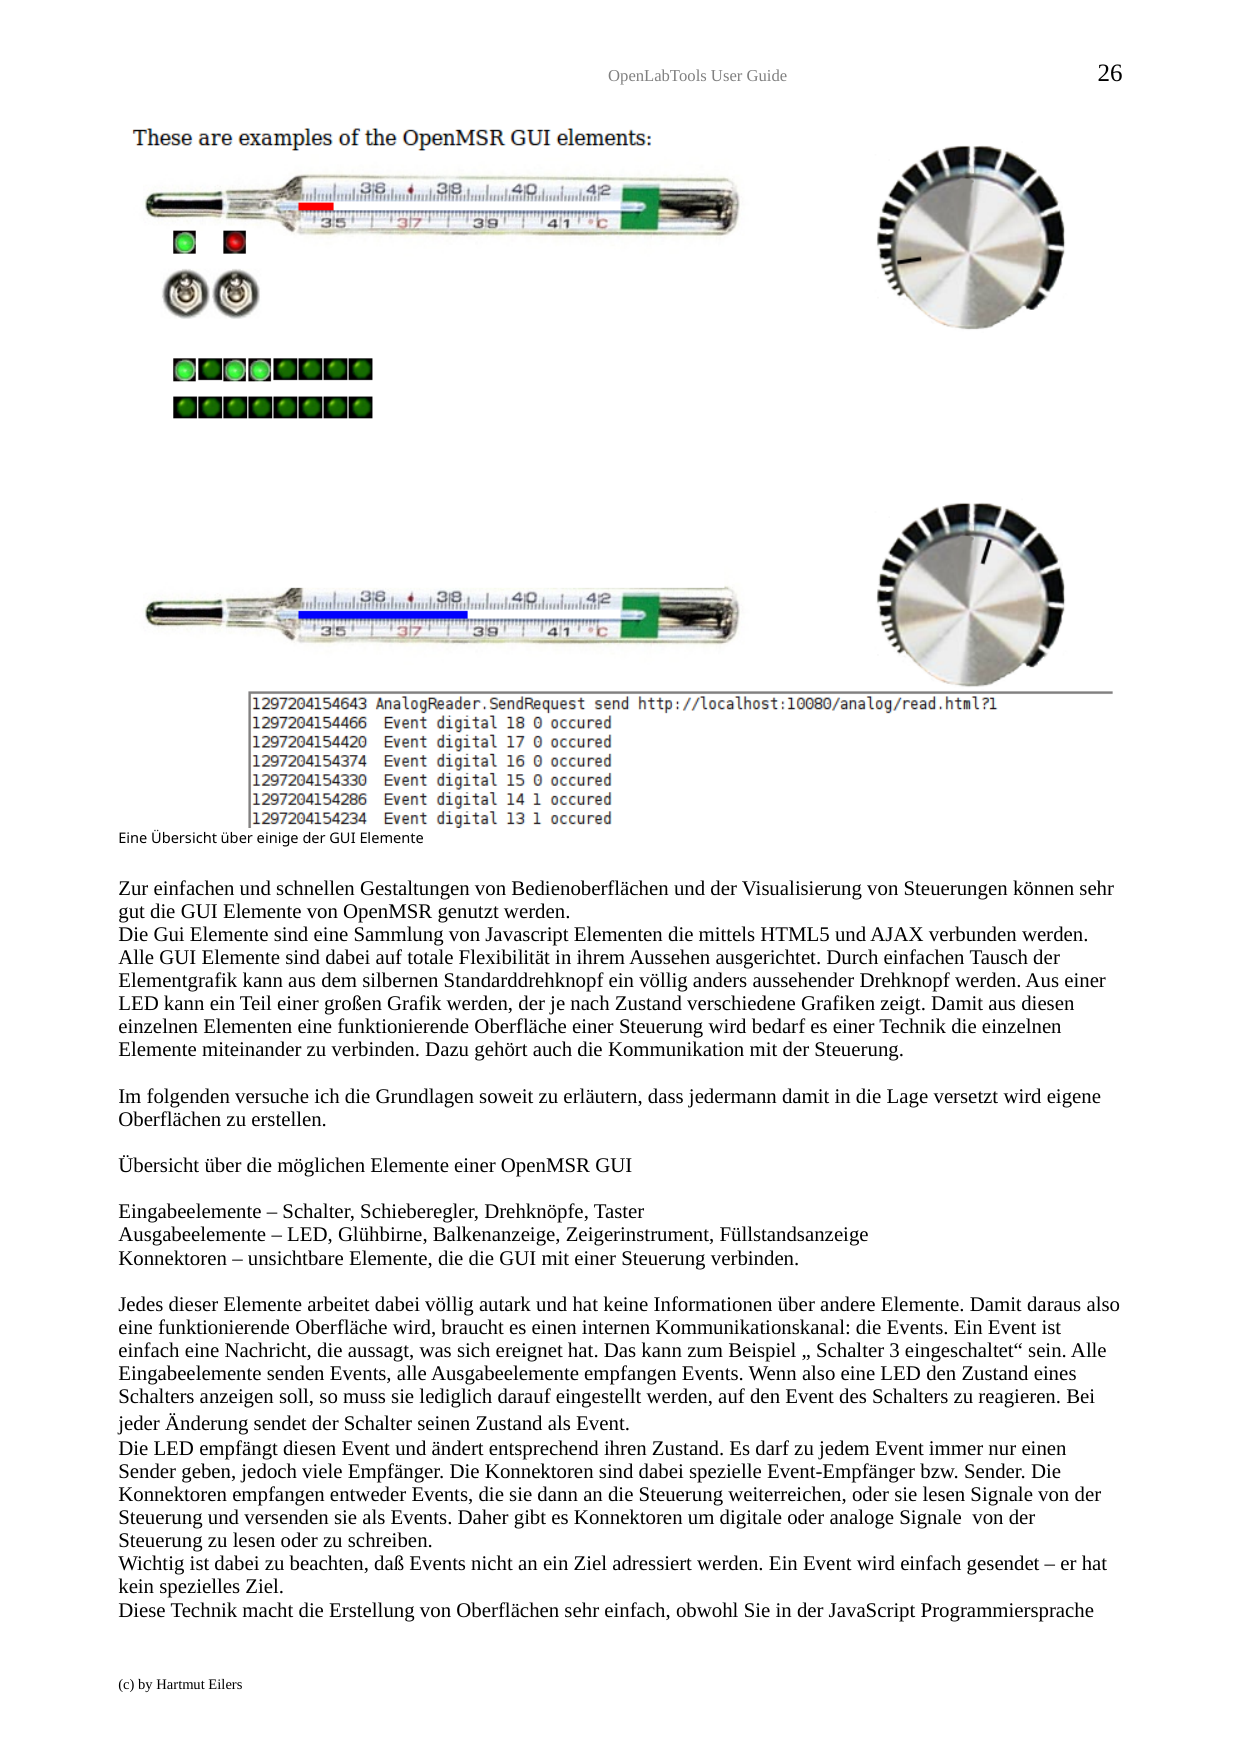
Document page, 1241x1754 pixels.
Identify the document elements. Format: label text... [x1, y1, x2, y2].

text Die LED empfängt diesen Event und ändert entsprechend ihren Zustand. Es darf zu jedem Event immer nur einen Sender geben, jedoch viele Empfänger. Die Konnektoren sind dabei spezielle Event-Empfänger bzw. Sender. Die Konnektoren empfangen entweder Events, die sie dann an die Steuerung weiterreichen, oder sie lesen Signale von der Steuerung und versenden sie als Events. Daher gibt es Konnektoren um digitale oder analoge Signale von der Steuerung zu lesen oder zu schreiben. [118, 1437, 1122, 1552]
text Eine Übersicht über einige der GUI Elemente Zur einfachen und schnellen Gestaltungen von Bedienoberflächen und der Visualisierung von Steuerungen können sehr gut die GUI Elemente von OpenMSR genutzt werden. [118, 828, 1122, 923]
text Übersicht über die möglichen Elemente einer OpenMSR GUI Eingabeelemente – Schalter, Schieberegler, Drehknöpfe, Taster [118, 1154, 1122, 1223]
text Wichtig ist dabei zu beachten, daß Events nicht an ein Ziel adressiert werden. Ein Event wird einfach gesendet – er hat kein spezielles Ziel. [118, 1552, 1122, 1598]
text Jedes dieser Elemente arbeitet dabei völlig autark und hat keine Informationen über andere Elemente. Damit daraus also eine funktionierende Oberfläche wird, braucht es einen internen Kommunikationskanal: die Events. Ein Event ist einfach eine Nachricht, die aussagt, was sich ereignet hat. Das kann zum Beispiel „ Schalter 3 eingeschaltet“ sein. Alle Eingabeelemente senden Events, alle Ausgabeelemente empfangen Events. Wenn also eine LED den Zustand eines Schalters anzeigen soll, so muss sie lediglich darauf eingestellt werden, auf den Event des Schalters zu reagieren. Bei jeder Änderung sendet der Schalter seinen Zustand als Event. [118, 1293, 1122, 1437]
text Die Gui Elemente sind eine Sammlung von Javascript Elementen die mittels HTML5 und AJAX verbunden werden. Alle GUI Elemente sind dabei auf totale Flexibilität in ihrem Aussehen ausgerichtet. Durch einfachen Tausch der Elementgrafik kann aus dem silbernen Standarddrehknopf ein völlig anders aussehender Drehknopf werden. Aus einer LED kann ein Teil einer großen Grafik werden, der je nach Zustand verschiedene Grafiken zeigt. Damit aus diesen einzelnen Elementen eine funktionierende Oberfläche einer Steuerung wird bedarf es einer Technik die einzelnen Elemente miteinander zu verbinden. Dazu gehört auch die Kommunikation mit der Steuerung. [118, 923, 1122, 1061]
text Konnektoren – unsichtbare Elemente, die die GUI mit einer Steuerung verbinden. [118, 1246, 1122, 1269]
picture [127, 116, 1113, 828]
text Im folgenden versuche ich die Grundlagen soweit zu erläutern, dass jedermann damit in die Lage versetzt wird eigene Oberflächen zu erstellen. [118, 1084, 1122, 1131]
text Ausgabeelemente – LED, Glühbirne, Balkenanzeige, Zeigerinstrument, Füllstandsanzeige [118, 1223, 1122, 1246]
text Diese Technik macht die Erstellung von Oberflächen sehr einfach, obwohl Sie in der JavaScript Programmiersprache [118, 1598, 1122, 1622]
